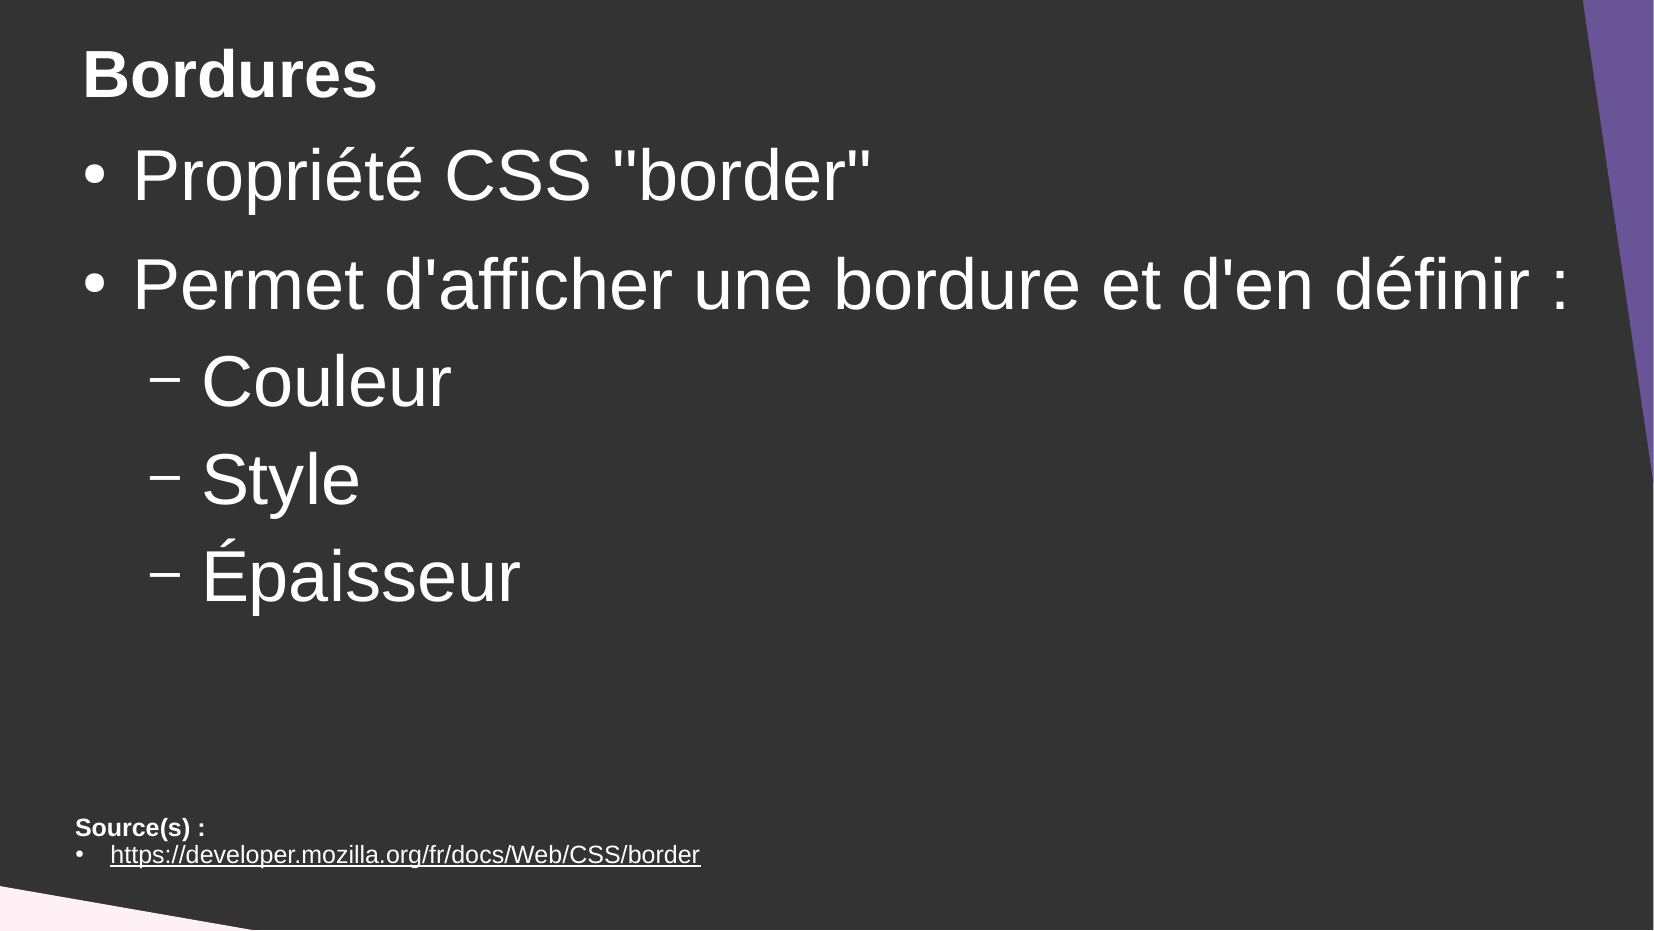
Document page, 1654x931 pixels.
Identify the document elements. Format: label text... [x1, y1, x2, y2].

title Bordures [82, 37, 1571, 112]
text_box [0, 886, 259, 931]
list Propriété CSS "border" Permet d'afficher une bordure et d'en définir : Couleur Style Épaisseur [64, 135, 1604, 683]
text_box [1582, 0, 1654, 488]
text_box Source(s) : https://developer.mozilla.org/fr/docs/Web/CSS/border [60, 805, 1546, 913]
